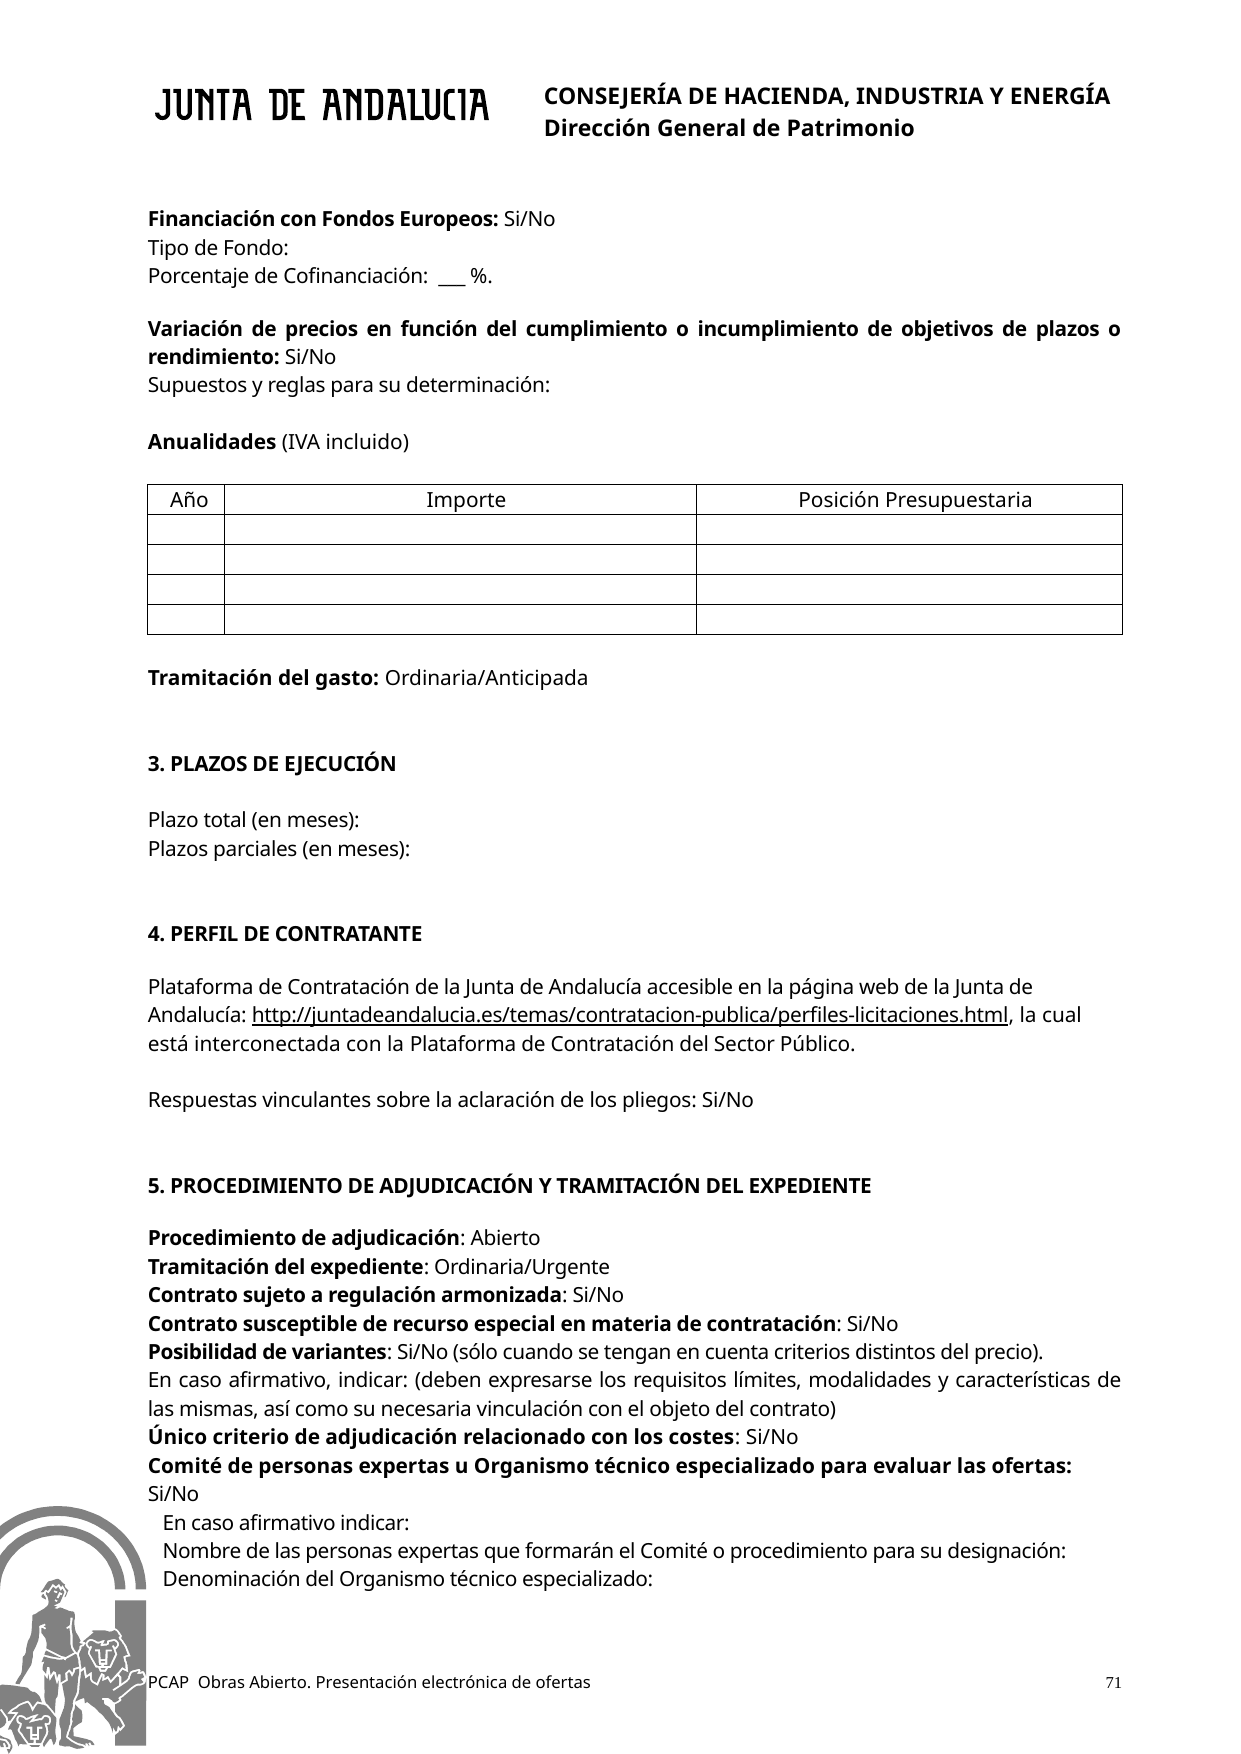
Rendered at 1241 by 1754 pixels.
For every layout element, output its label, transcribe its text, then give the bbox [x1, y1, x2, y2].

text Supuestos y reglas para su determinación: [148, 371, 1122, 399]
text Denominación del Organismo técnico especializado: [162, 1564, 1122, 1593]
text Único criterio de adjudicación relacionado con los costes: Si/No [148, 1422, 1122, 1451]
table_cell [225, 605, 696, 634]
table_cell [148, 515, 224, 544]
subtitle 3. PLAZOS DE EJECUCIÓN [148, 749, 1122, 777]
text Plazos parciales (en meses): [148, 834, 1122, 862]
text Anualidades (IVA incluido) [148, 427, 1122, 456]
text 5. PROCEDIMIENTO DE ADJUDICACIÓN Y TRAMITACIÓN DEL EXPEDIENTE [148, 1171, 1122, 1199]
text Contrato susceptible de recurso especial en materia de contratación: Si/No [148, 1309, 1122, 1337]
table_header Año [148, 485, 224, 514]
table_cell [148, 605, 224, 634]
text 4. PERFIL DE CONTRATANTE [148, 919, 1122, 948]
text Plataforma de Contratación de la Junta de Andalucía accesible en la página web de la Junta de Andalucía: http://juntadeandalucia.es/temas/contratacion-publica/perfiles-licitaciones.html, la cual está interconectada con la Plataforma de Contratación del Sector Público. [148, 972, 1122, 1057]
table_cell [697, 515, 1122, 544]
text Variación de precios en función del cumplimiento o incumplimiento de objetivos de plazos o rendimiento: Si/No [148, 314, 1122, 371]
table_cell [225, 545, 696, 574]
text Procedimiento de adjudicación: Abierto [148, 1223, 1122, 1252]
table_cell [148, 575, 224, 604]
text Posibilidad de variantes: Si/No (sólo cuando se tengan en cuenta criterios distintos del precio). [148, 1337, 1122, 1366]
text Tramitación del gasto: Ordinaria/Anticipada [148, 663, 1122, 692]
text En caso afirmativo indicar: [162, 1508, 1122, 1536]
text Comité de personas expertas u Organismo técnico especializado para evaluar las ofertas: Si/No [148, 1451, 1122, 1508]
table_cell [697, 545, 1122, 574]
text Tramitación del expediente: Ordinaria/Urgente [148, 1252, 1122, 1280]
text Contrato sujeto a regulación armonizada: Si/No [148, 1280, 1122, 1309]
text Respuestas vinculantes sobre la aclaración de los pliegos: Si/No [148, 1086, 1122, 1114]
text Porcentaje de Cofinanciación: ___ %. [148, 261, 1122, 290]
subtitle Plazo total (en meses): [148, 806, 1122, 834]
table_header Posición Presupuestaria [697, 485, 1122, 514]
text Tipo de Fondo: [148, 233, 1122, 261]
table_cell [225, 575, 696, 604]
table_header Importe [225, 485, 696, 514]
table_cell [697, 575, 1122, 604]
table_cell [148, 545, 224, 574]
table_cell [225, 515, 696, 544]
text Financiación con Fondos Europeos: Si/No [148, 204, 1122, 233]
text Nombre de las personas expertas que formarán el Comité o procedimiento para su designación: [162, 1536, 1122, 1564]
text En caso afirmativo, indicar: (deben expresarse los requisitos límites, modalidades y características de las mismas, así como su necesaria vinculación con el objeto del contrato) [148, 1366, 1122, 1422]
table_cell [697, 605, 1122, 634]
